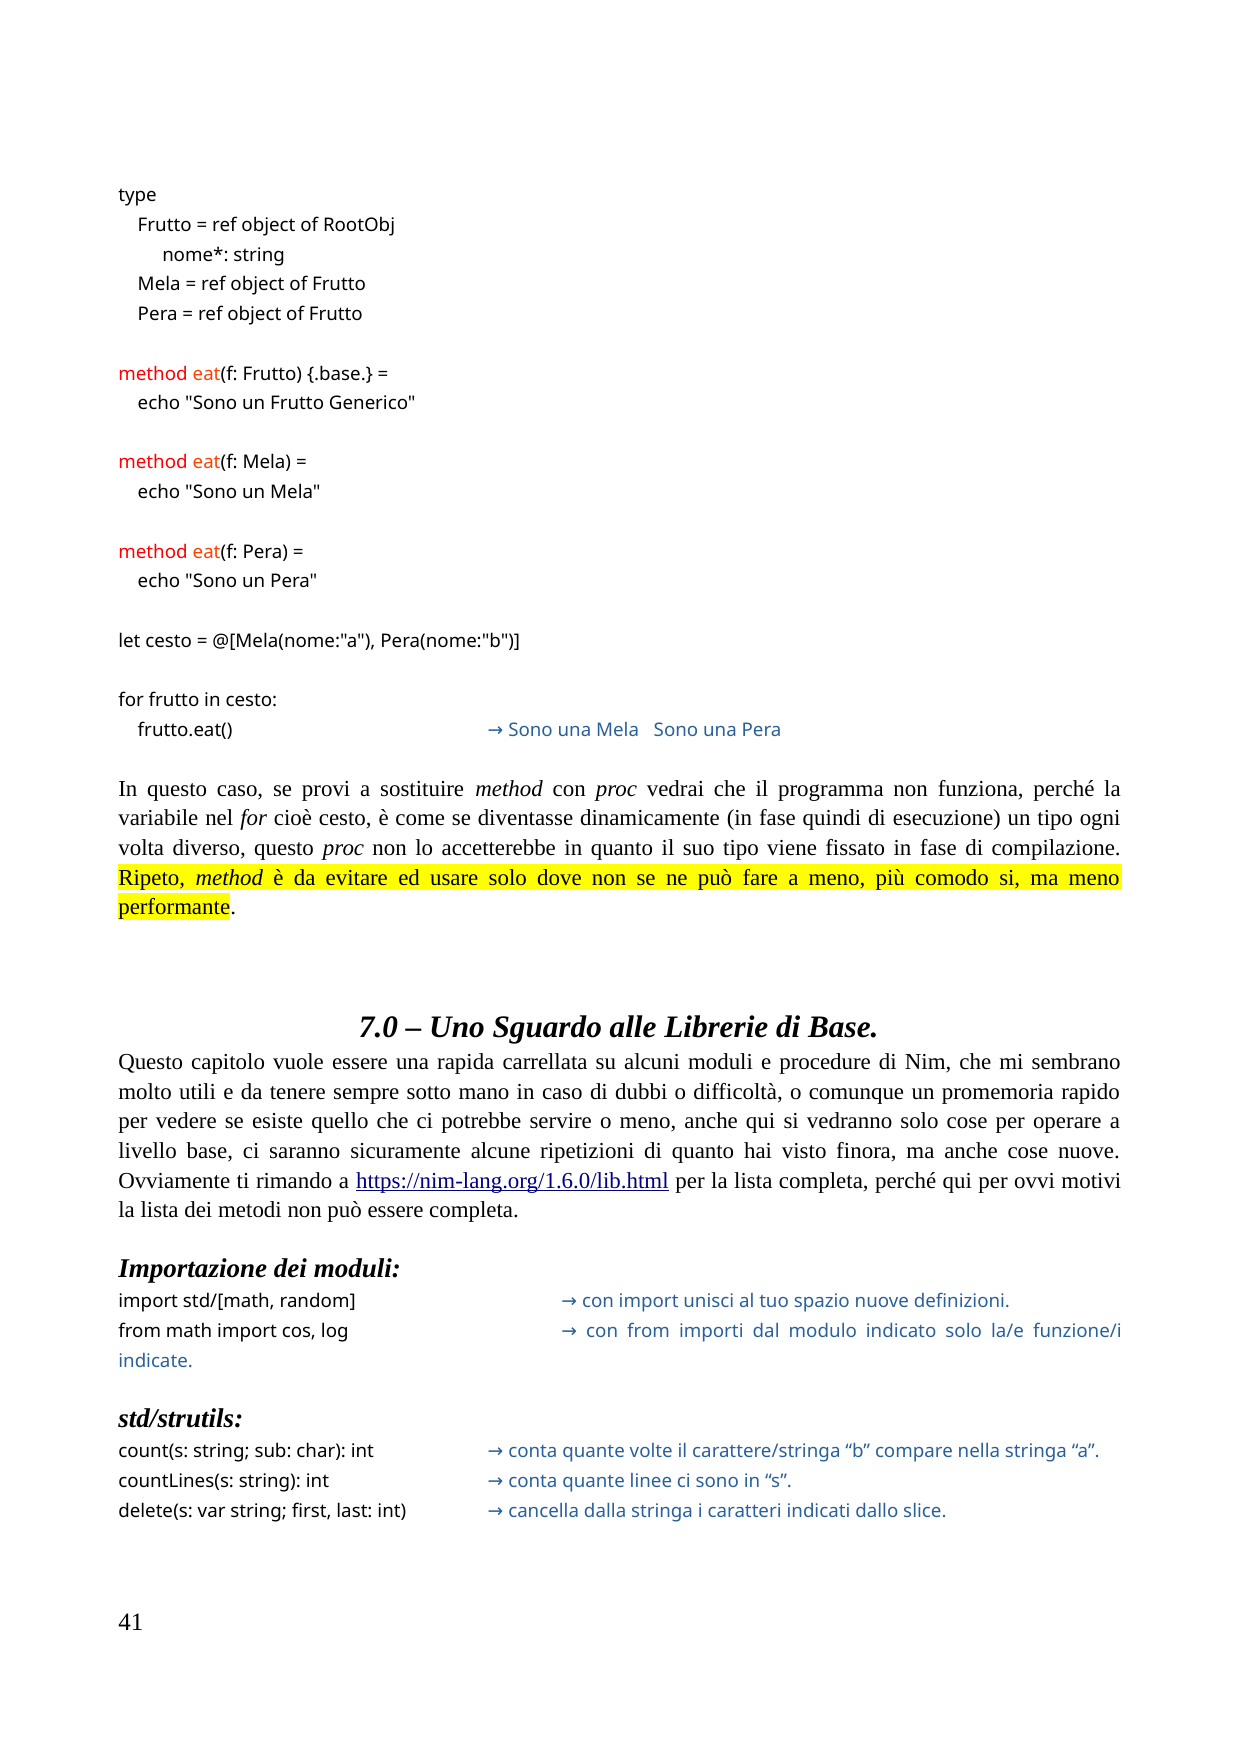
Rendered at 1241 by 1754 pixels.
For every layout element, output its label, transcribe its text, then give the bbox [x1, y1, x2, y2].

text echo "Sono un Frutto Generico" [118, 385, 1122, 415]
text from math import cos, log → con from importi dal modulo indicato solo la/e funzione/i indicate. [118, 1313, 1122, 1373]
text echo "Sono un Mela" [118, 474, 1122, 504]
text nome*: string [118, 237, 1122, 267]
text method eat(f: Frutto) {.base.} = [118, 356, 1122, 385]
text import std/[math, random] → con import unisci al tuo spazio nuove definizioni. [118, 1284, 1122, 1313]
text for frutto in cesto: [118, 682, 1122, 712]
text Pera = ref object of Frutto [118, 296, 1122, 326]
text In questo caso, se provi a sostituire method con proc vedrai che il programma non funziona, perché la variabile nel for cioè cesto, è come se diventasse dinamicamente (in fase quindi di esecuzione) un tipo ogni volta diverso, questo proc non lo accetterebbe in quanto il suo tipo viene fissato in fase di compilazione. Ripeto, method è da evitare ed usare solo dove non se ne può fare a meno, più comodo si, ma meno performante. [118, 771, 1122, 920]
text Importazione dei moduli: [118, 1252, 1122, 1284]
text Frutto = ref object of RootObj [118, 207, 1122, 237]
text method eat(f: Mela) = [118, 445, 1122, 474]
text count(s: string; sub: char): int → conta quante volte il carattere/stringa “b” compare nella stringa “a”. [118, 1433, 1122, 1463]
text let cesto = @[Mela(nome:"a"), Pera(nome:"b")] [118, 623, 1122, 652]
text echo "Sono un Pera" [118, 563, 1122, 593]
text 7.0 – Uno Sguardo alle Librerie di Base. [118, 1009, 1122, 1045]
text countLines(s: string): int → conta quante linee ci sono in “s”. [118, 1463, 1122, 1493]
text delete(s: var string; first, last: int) → cancella dalla stringa i caratteri indicati dallo slice. [118, 1493, 1122, 1523]
text type [118, 177, 1122, 207]
text Mela = ref object of Frutto [118, 267, 1122, 296]
text std/strutils: [118, 1402, 1122, 1433]
text frutto.eat() → Sono una Mela Sono una Pera [118, 712, 1122, 742]
text method eat(f: Pera) = [118, 534, 1122, 563]
text Questo capitolo vuole essere una rapida carrellata su alcuni moduli e procedure di Nim, che mi sembrano molto utili e da tenere sempre sotto mano in caso di dubbi o difficoltà, o comunque un promemoria rapido per vedere se esiste quello che ci potrebbe servire o meno, anche qui si vedranno solo cose per operare a livello base, ci saranno sicuramente alcune ripetizioni di quanto hai visto finora, ma anche cose nuove. Ovviamente ti rimando a https://nim-lang.org/1.6.0/lib.html per la lista completa, perché qui per ovvi motivi la lista dei metodi non può essere completa. [118, 1045, 1122, 1223]
